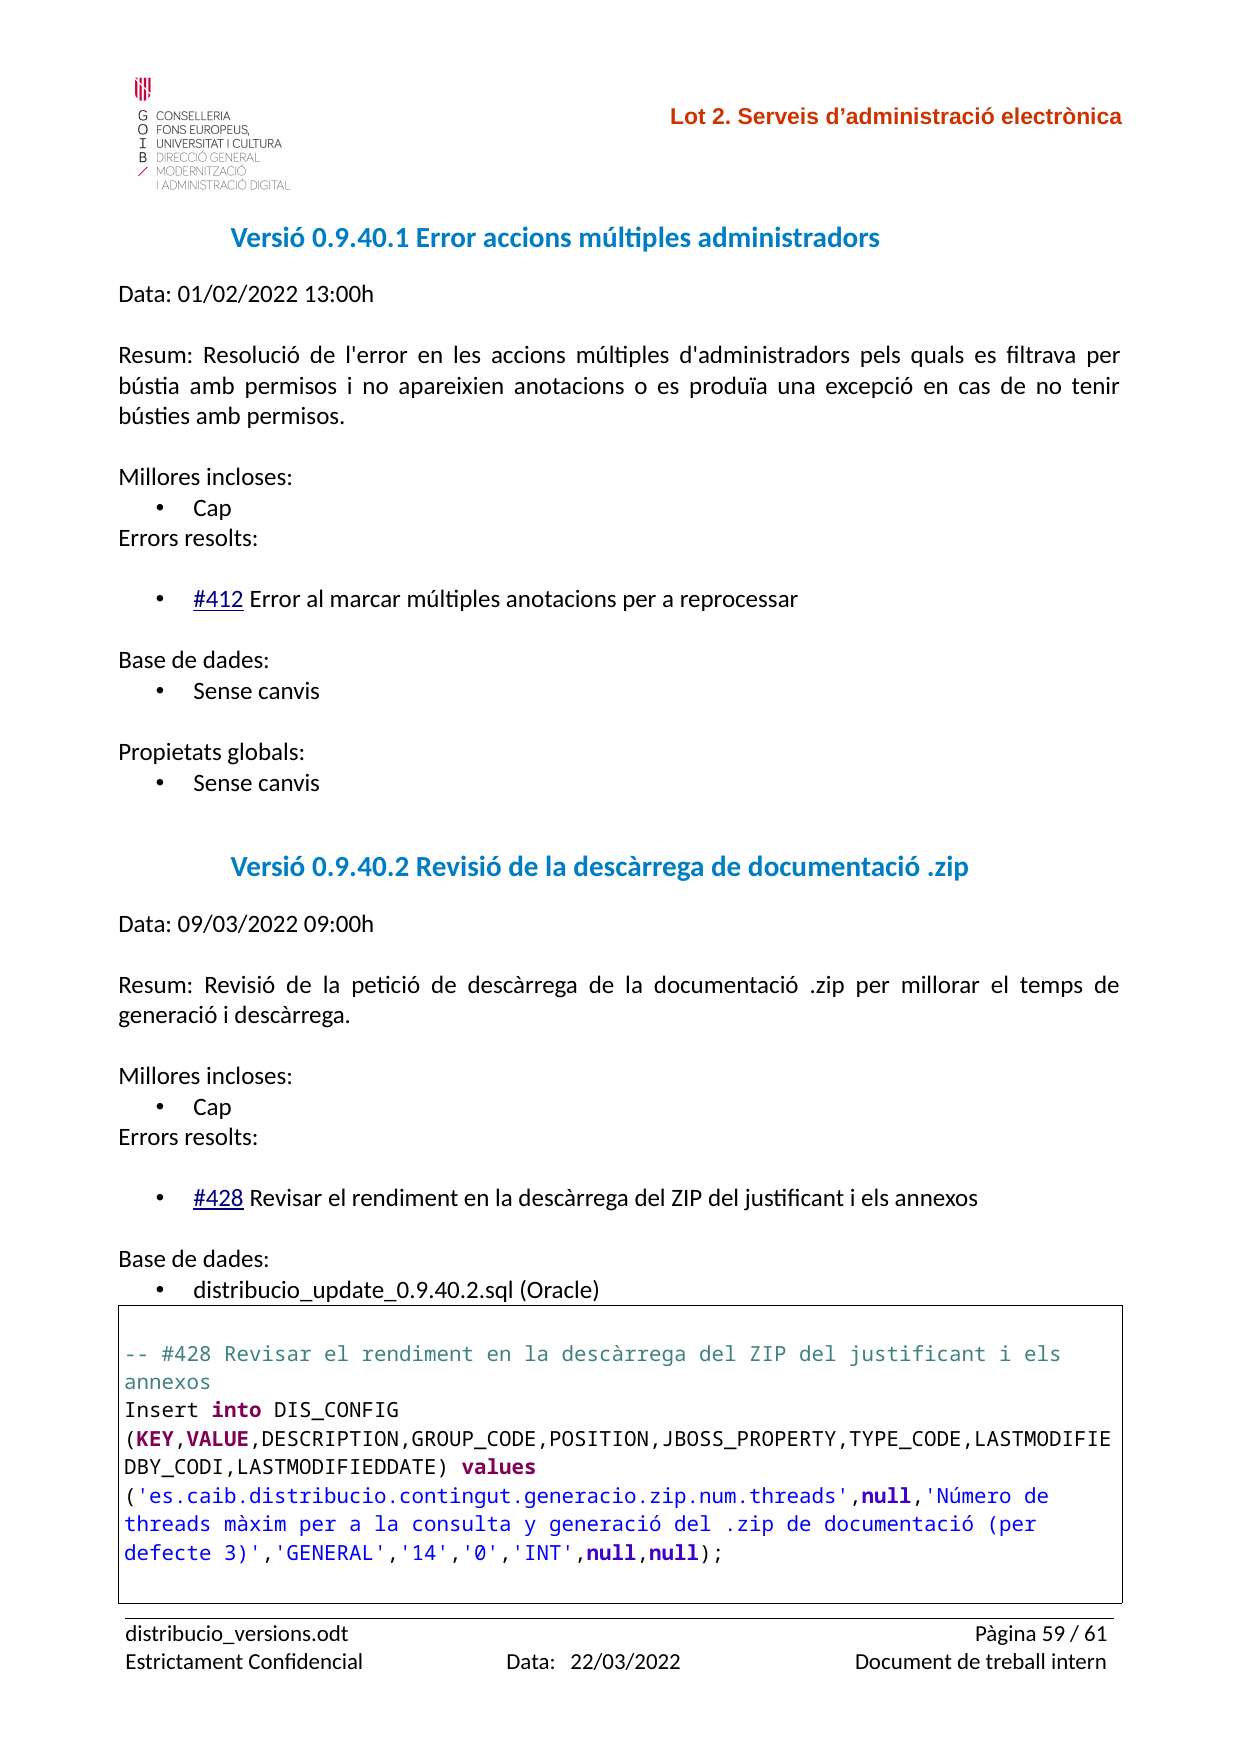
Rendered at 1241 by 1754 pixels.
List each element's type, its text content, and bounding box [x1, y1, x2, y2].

list #412 Error al marcar múltiples anotacions per a reprocessar [156, 584, 1122, 614]
list distribucio_update_0.9.40.2.sql (Oracle) [156, 1274, 1122, 1304]
list Cap [156, 1091, 1122, 1121]
text Data: 09/03/2022 09:00h [118, 908, 1122, 938]
text Propietats globals: [118, 736, 1122, 767]
text Millores incloses: [118, 462, 1122, 492]
text Errors resolts: [118, 1121, 1122, 1152]
table_header -- #428 Revisar el rendiment en la descàrrega del ZIP del justificant i els annexos Insert into DIS_CONFIG (KEY,VALUE,DESCRIPTION,GROUP_CODE,POSITION,JBOSS_PROPERTY,TYPE_CODE,LASTMODIFIEDBY_CODI,LASTMODIFIEDDATE) values ('es.caib.distribucio.contingut.generacio.zip.num.threads',null,'Número de threads màxim per a la consulta y generació del .zip de documentació (per defecte 3)','GENERAL','14','0','INT',null,null); [119, 1306, 1122, 1602]
subtitle Versió 0.9.40.2 Revisió de la descàrrega de documentació .zip [153, 848, 1122, 884]
list Cap [156, 492, 1122, 523]
text Base de dades: [118, 1243, 1122, 1274]
subtitle Versió 0.9.40.1 Error accions múltiples administradors [153, 219, 1122, 255]
text Millores incloses: [118, 1060, 1122, 1091]
text Base de dades: [118, 645, 1122, 675]
list Sense canvis [156, 767, 1122, 797]
text Data: 01/02/2022 13:00h [118, 278, 1122, 309]
text Errors resolts: [118, 523, 1122, 553]
list Sense canvis [156, 675, 1122, 706]
text Resum: Resolució de l'error en les accions múltiples d'administradors pels quals es filtrava per bústia amb permisos i no apareixien anotacions o es produïa una excepció en cas de no tenir bústies amb permisos. [118, 339, 1122, 431]
text Resum: Revisió de la petició de descàrrega de la documentació .zip per millorar el temps de generació i descàrrega. [118, 969, 1122, 1030]
list #428 Revisar el rendiment en la descàrrega del ZIP del justificant i els annexos [156, 1182, 1122, 1213]
picture [126, 70, 299, 197]
